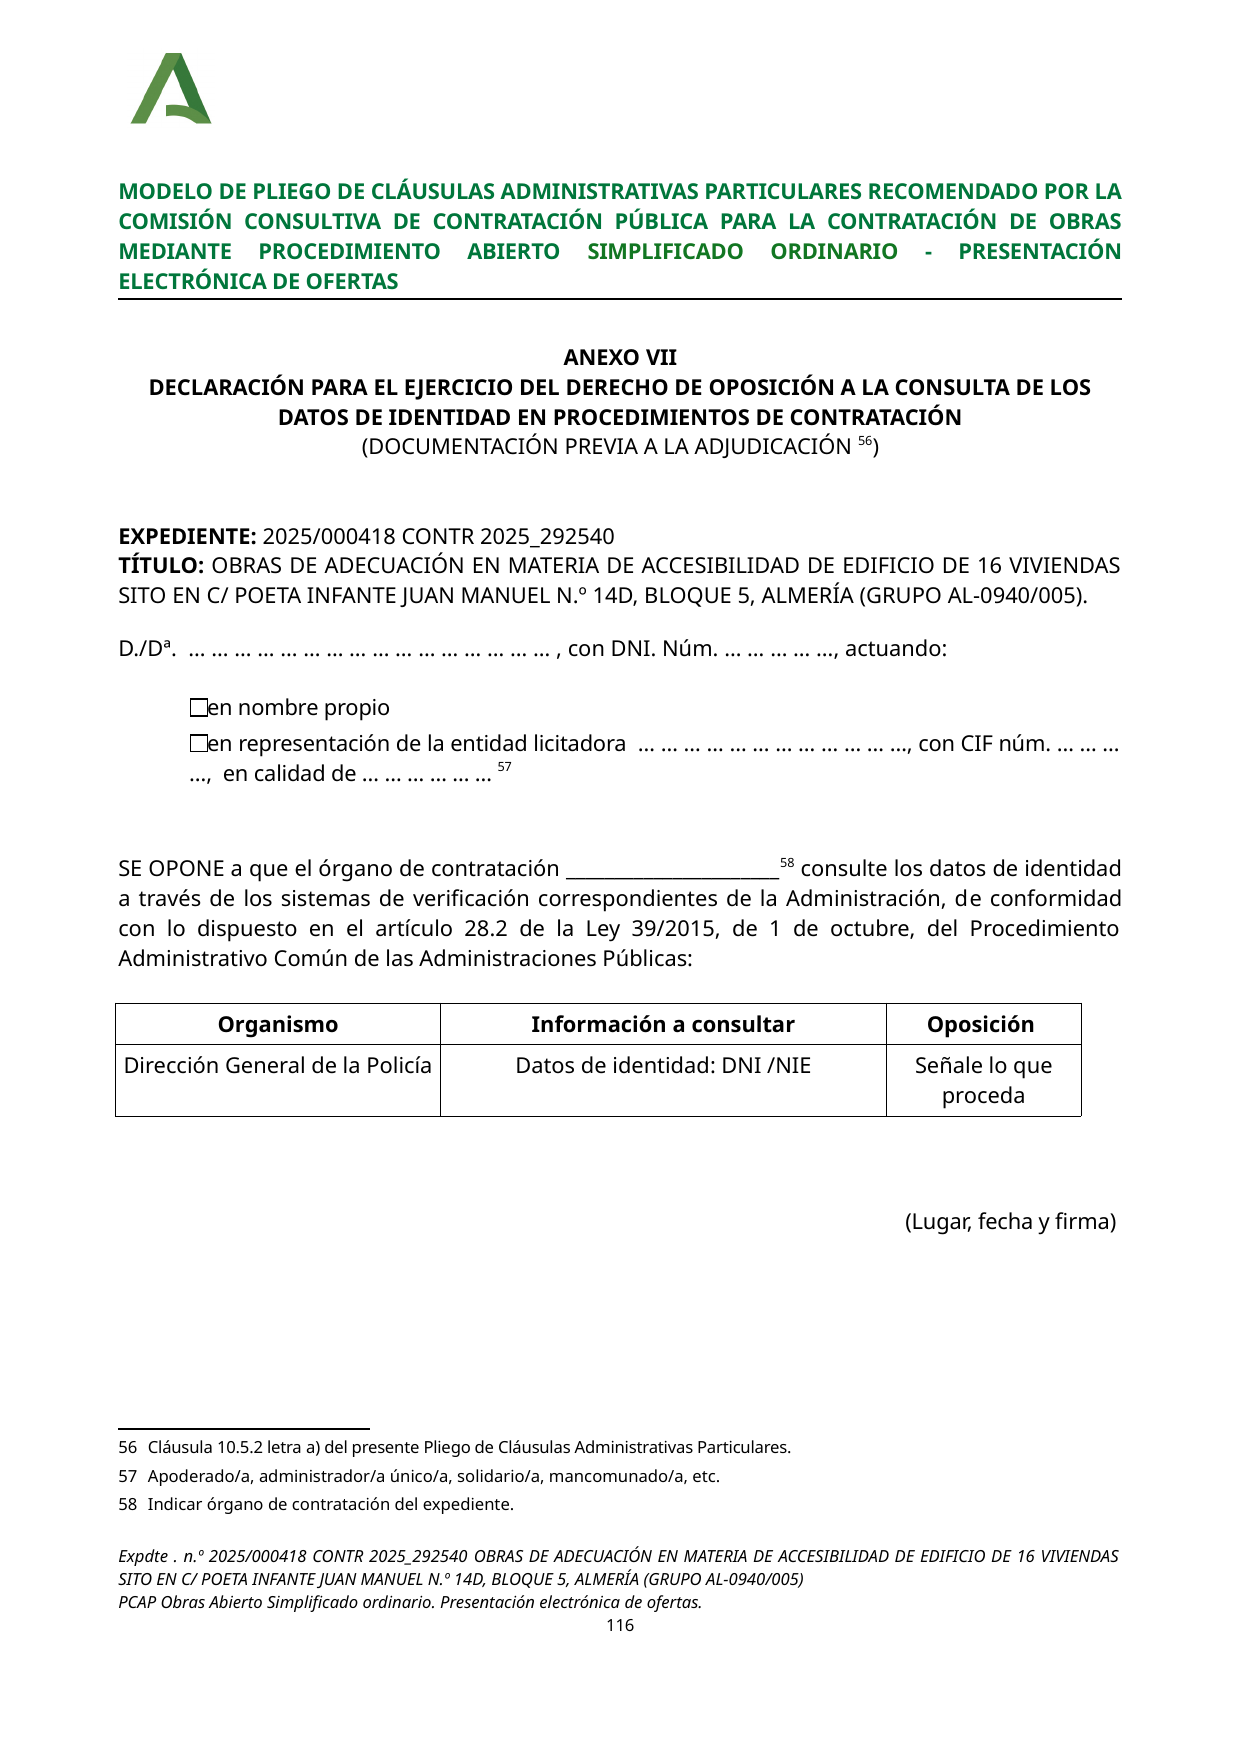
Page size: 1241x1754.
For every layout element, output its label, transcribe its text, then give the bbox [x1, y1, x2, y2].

text en representación de la entidad licitadora … … … … … … … … … … … …, con CIF núm. … … … …, en calidad de … … … … … … [189, 728, 1122, 788]
text TÍTULO: OBRAS DE ADECUACIÓN EN MATERIA DE ACCESIBILIDAD DE EDIFICIO DE 16 VIVIENDAS SITO EN C/ POETA INFANTE JUAN MANUEL N.º 14D, BLOQUE 5, ALMERÍA (GRUPO AL-0940/005). [118, 551, 1122, 610]
table_header Organismo [116, 1004, 440, 1044]
text Apoderado/a, administrador/a único/a, solidario/a, mancomunado/a, etc. [118, 1464, 1122, 1487]
table_cell Señale lo que proceda [887, 1045, 1081, 1116]
table_header Información a consultar [441, 1004, 886, 1044]
text (DOCUMENTACIÓN PREVIA A LA ADJUDICACIÓN ) [118, 431, 1122, 461]
text (Lugar, fecha y firma) [118, 1206, 1122, 1235]
text D./Dª. … … … … … … … … … … … … … … … … , con DNI. Núm. … … … … …, actuando: [118, 633, 1122, 663]
text MODELO DE PLIEGO DE CLÁUSULAS ADMINISTRATIVAS PARTICULARES RECOMENDADO POR LA COMISIÓN CONSULTIVA DE CONTRATACIÓN PÚBLICA PARA LA CONTRATACIÓN DE OBRAS MEDIANTE PROCEDIMIENTO ABIERTO SIMPLIFICADO ORDINARIO - PRESENTACIÓN ELECTRÓNICA DE OFERTAS [118, 176, 1122, 298]
picture [127, 48, 216, 128]
text SE OPONE a que el órgano de contratación ______________________ consulte los datos de identidad a través de los sistemas de verificación correspondientes de la Administración, de conformidad con lo dispuesto en el artículo 28.2 de la Ley 39/2015, de 1 de octubre, del Procedimiento Administrativo Común de las Administraciones Públicas: [118, 853, 1122, 973]
text DECLARACIÓN PARA EL EJERCICIO DEL DERECHO DE OPOSICIÓN A LA CONSULTA DE LOS DATOS DE IDENTIDAD EN PROCEDIMIENTOS DE CONTRATACIÓN [118, 372, 1122, 431]
text Indicar órgano de contratación del expediente. [118, 1493, 1122, 1516]
text en nombre propio [189, 692, 1122, 722]
text EXPEDIENTE: 2025/000418 CONTR 2025_292540 [118, 521, 1122, 551]
table_cell Datos de identidad: DNI /NIE [441, 1045, 886, 1116]
text Cláusula 10.5.2 letra a) del presente Pliego de Cláusulas Administrativas Particulares. [118, 1436, 1122, 1458]
table_cell Dirección General de la Policía [116, 1045, 440, 1116]
text ANEXO VII [118, 342, 1122, 372]
table_header Oposición [887, 1004, 1081, 1044]
